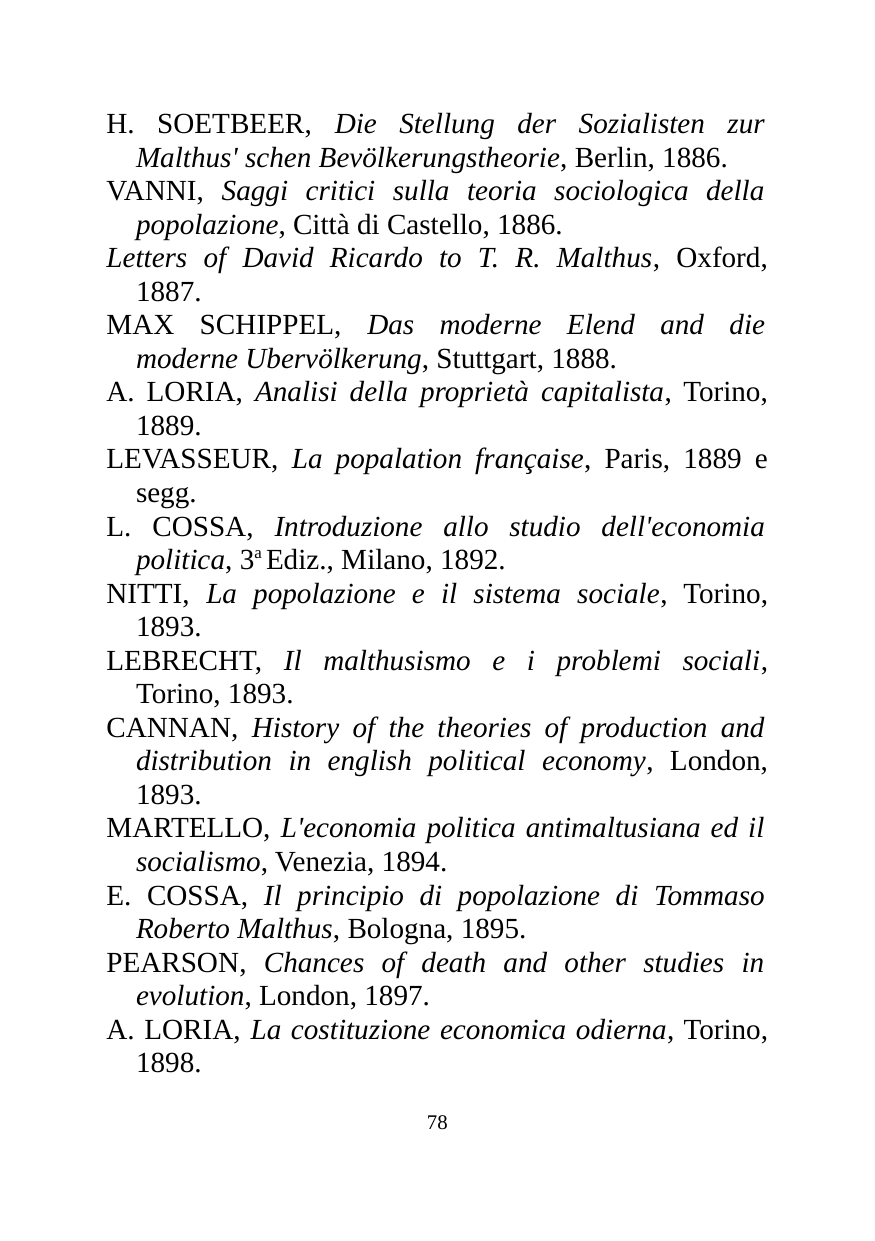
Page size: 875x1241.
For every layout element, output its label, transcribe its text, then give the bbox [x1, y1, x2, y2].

text L. COSSA, Introduzione allo studio dell'economia politica, 3a Ediz., Milano, 1892. [106, 509, 768, 576]
text NITTI, La popolazione e il sistema sociale, Torino, 1893. [106, 576, 768, 643]
text A. LORIA, Analisi della proprietà capitalista, Torino, 1889. [106, 374, 768, 442]
text LEVASSEUR, La popalation française, Paris, 1889 e segg. [106, 442, 768, 509]
text MARTELLO, L'economia politica antimaltusiana ed il socialismo, Venezia, 1894. [106, 811, 768, 878]
text PEARSON, Chances of death and other studies in evolution, London, 1897. [106, 945, 768, 1012]
text E. COSSA, Il principio di popolazione di Tommaso Roberto Malthus, Bologna, 1895. [106, 878, 768, 945]
text LEBRECHT, Il malthusismo e i problemi sociali, Torino, 1893. [106, 643, 768, 710]
text H. SOETBEER, Die Stellung der Sozialisten zur Malthus' schen Bevölkerungstheorie, Berlin, 1886. [106, 106, 768, 173]
text A. LORIA, La costituzione economica odierna, Torino, 1898. [106, 1012, 768, 1079]
text Letters of David Ricardo to T. R. Malthus, Oxford, 1887. [106, 240, 768, 307]
text VANNI, Saggi critici sulla teoria sociologica della popolazione, Città di Castello, 1886. [106, 173, 768, 240]
text CANNAN, History of the theories of production and distribution in english political economy, London, 1893. [106, 710, 768, 811]
text MAX SCHIPPEL, Das moderne Elend and die moderne Ubervölkerung, Stuttgart, 1888. [106, 307, 768, 374]
